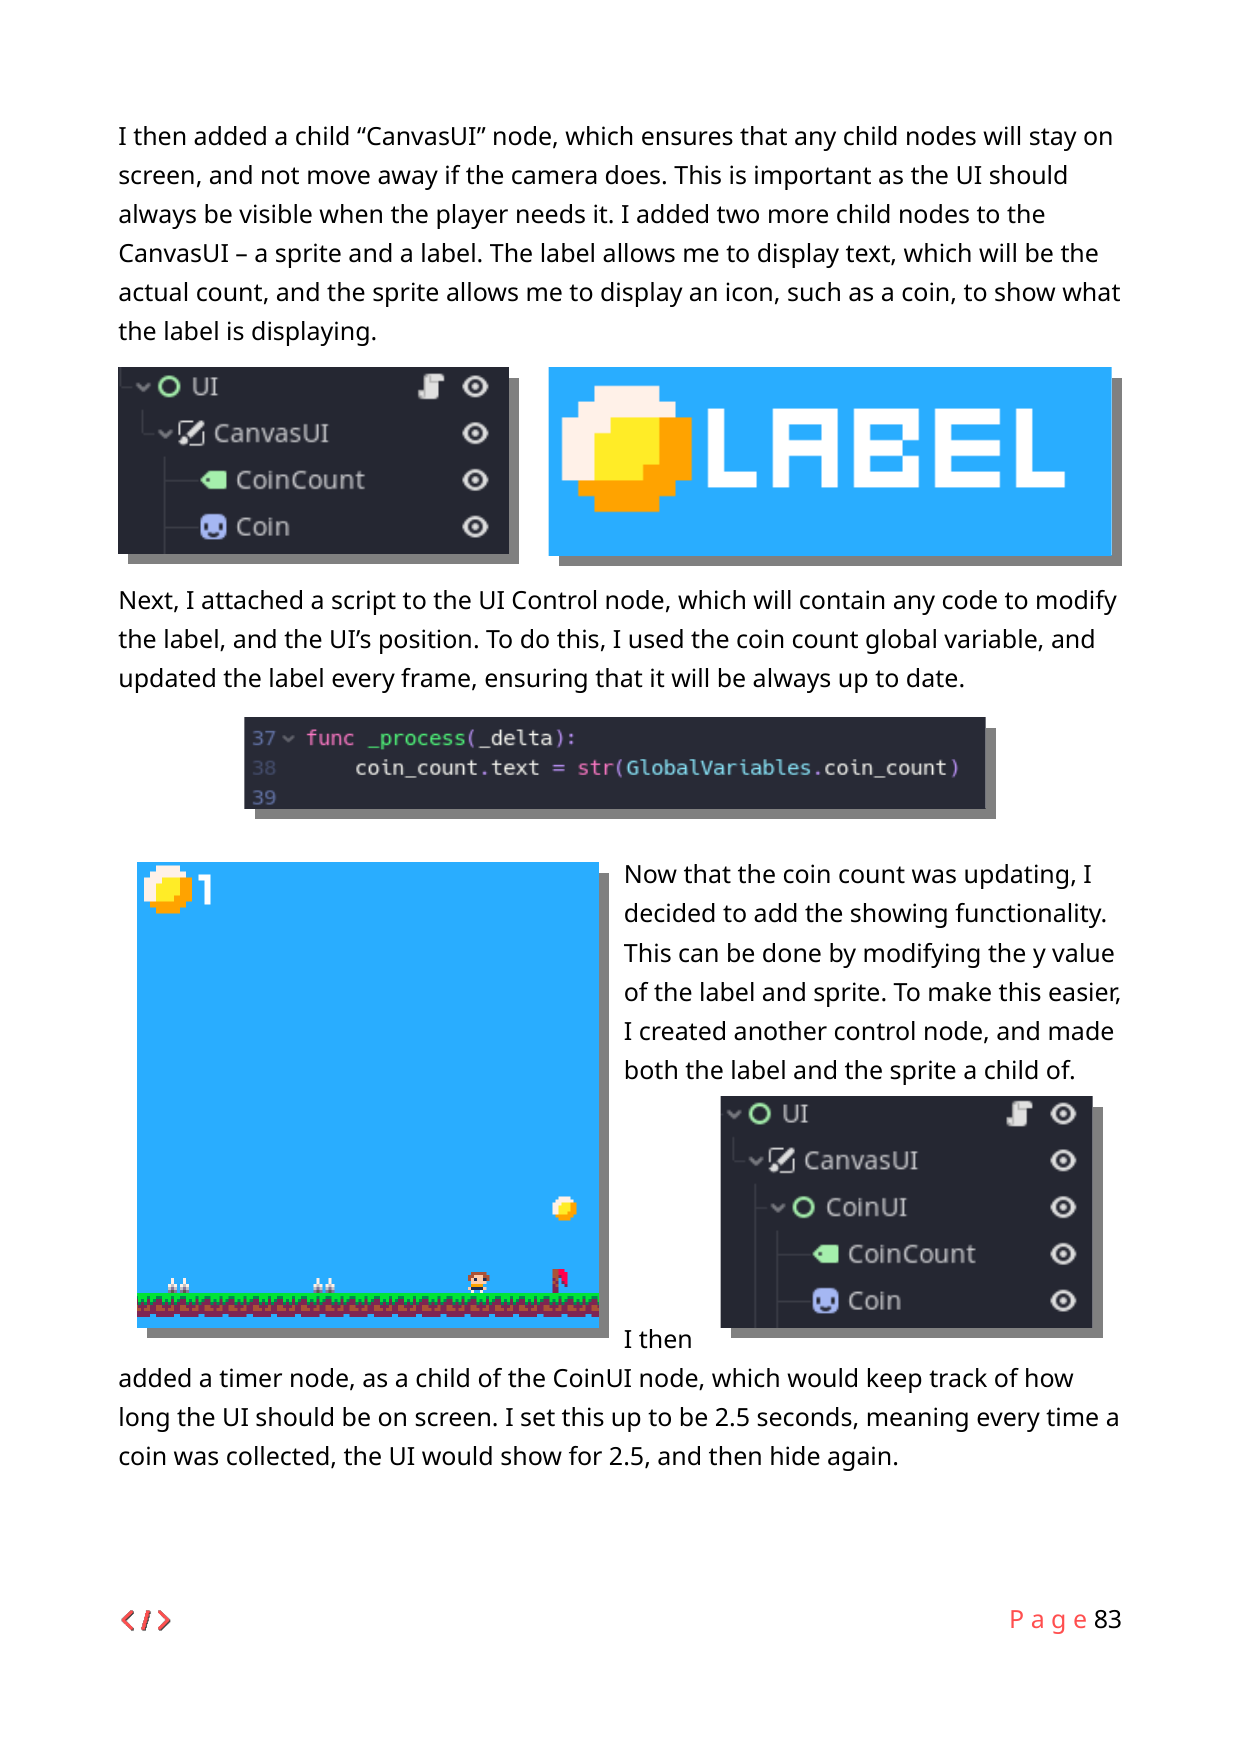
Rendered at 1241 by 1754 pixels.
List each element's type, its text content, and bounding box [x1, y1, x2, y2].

text I then added a child “CanvasUI” node, which ensures that any child nodes will stay on screen, and not move away if the camera does. This is important as the UI should always be visible when the player needs it. I added two more child nodes to the CanvasUI – a sprite and a label. The label allows me to display text, which will be the actual count, and the sprite allows me to display an icon, such as a coin, to show what the label is displaying. [118, 118, 1122, 348]
picture [244, 717, 986, 809]
picture [720, 1096, 1093, 1328]
text I then added a timer node, as a child of the CoinUI node, which would keep track of how long the UI should be on screen. I set this up to be 2.5 seconds, meaning every time a coin was collected, the UI would show for 2.5, and then hide again. [118, 1321, 1122, 1473]
picture [116, 1591, 175, 1649]
picture [548, 367, 1112, 556]
picture [137, 862, 599, 1328]
picture [118, 367, 509, 554]
text Next, I attached a script to the UI Control node, which will contain any code to modify the label, and the UI’s position. To do this, I used the coin count global variable, and updated the label every frame, ensuring that it will be always up to date. Now that the coin count was updating, I decided to add the showing functionality. This can be done by modifying the y value of the label and sprite. To make this easier, I created another control node, and made both the label and the sprite a child of. [118, 583, 1122, 1087]
